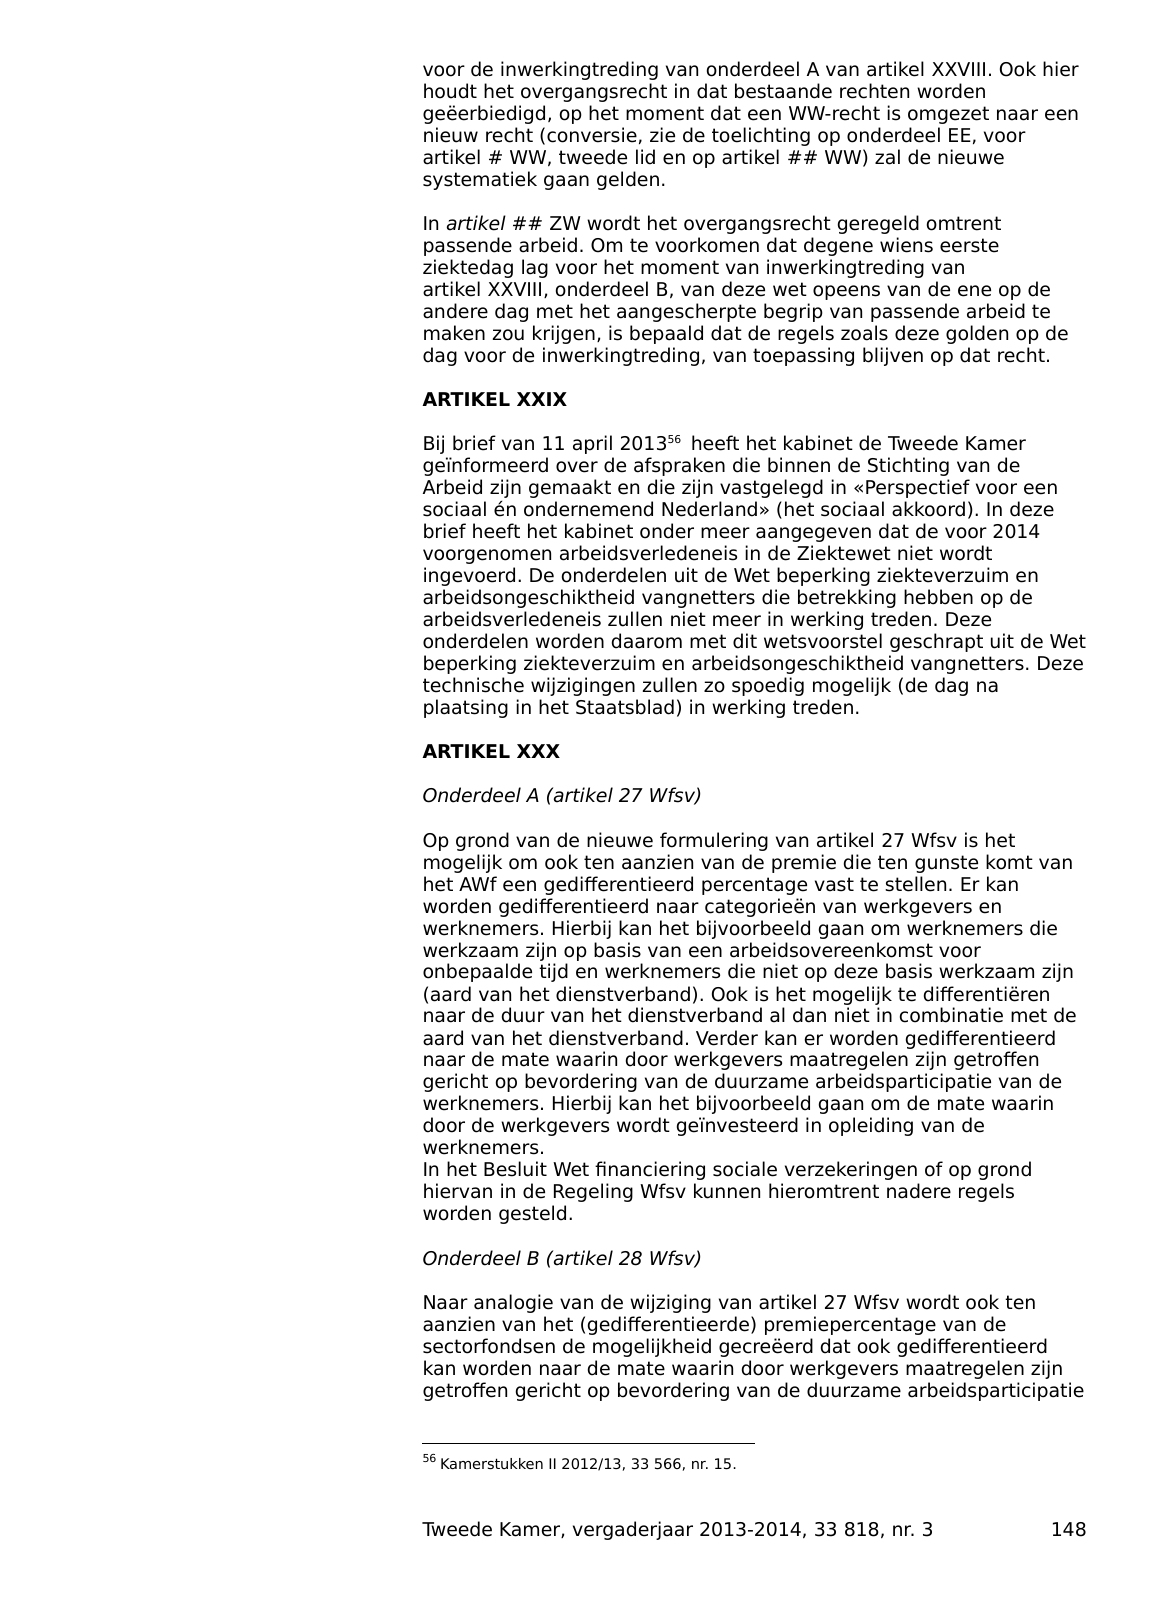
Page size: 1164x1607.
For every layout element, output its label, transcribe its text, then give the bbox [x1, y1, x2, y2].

subtitle Onderdeel A (artikel 27 Wfsv) [422, 785, 1087, 807]
text In het Besluit Wet financiering sociale verzekeringen of op grond hiervan in de Regeling Wfsv kunnen hieromtrent nadere regels worden gesteld. [422, 1159, 1087, 1225]
text voor de inwerkingtreding van onderdeel A van artikel XXVIII. Ook hier houdt het overgangsrecht in dat bestaande rechten worden geëerbiedigd, op het moment dat een WW-recht is omgezet naar een nieuw recht (conversie, zie de toelichting op onderdeel EE, voor artikel # WW, tweede lid en op artikel ## WW) zal de nieuwe systematiek gaan gelden. [422, 59, 1087, 191]
text In artikel ## ZW wordt het overgangsrecht geregeld omtrent passende arbeid. Om te voorkomen dat degene wiens eerste ziektedag lag voor het moment van inwerkingtreding van artikel XXVIII, onderdeel B, van deze wet opeens van de ene op de andere dag met het aangescherpte begrip van passende arbeid te maken zou krijgen, is bepaald dat de regels zoals deze golden op de dag voor de inwerkingtreding, van toepassing blijven op dat recht. [422, 213, 1087, 367]
text Bij brief van 11 april 2013 heeft het kabinet de Tweede Kamer geïnformeerd over de afspraken die binnen de Stichting van de Arbeid zijn gemaakt en die zijn vastgelegd in «Perspectief voor een sociaal én ondernemend Nederland» (het sociaal akkoord). In deze brief heeft het kabinet onder meer aangegeven dat de voor 2014 voorgenomen arbeidsverledeneis in de Ziektewet niet wordt ingevoerd. De onderdelen uit de Wet beperking ziekteverzuim en arbeidsongeschiktheid vangnetters die betrekking hebben op de arbeidsverledeneis zullen niet meer in werking treden. Deze onderdelen worden daarom met dit wetsvoorstel geschrapt uit de Wet beperking ziekteverzuim en arbeidsongeschiktheid vangnetters. Deze technische wijzigingen zullen zo spoedig mogelijk (de dag na plaatsing in het Staatsblad) in werking treden. [422, 433, 1087, 719]
text Op grond van de nieuwe formulering van artikel 27 Wfsv is het mogelijk om ook ten aanzien van de premie die ten gunste komt van het AWf een gedifferentieerd percentage vast te stellen. Er kan worden gedifferentieerd naar categorieën van werkgevers en werknemers. Hierbij kan het bijvoorbeeld gaan om werknemers die werkzaam zijn op basis van een arbeidsovereenkomst voor onbepaalde tijd en werknemers die niet op deze basis werkzaam zijn (aard van het dienstverband). Ook is het mogelijk te differentiëren naar de duur van het dienstverband al dan niet in combinatie met de aard van het dienstverband. Verder kan er worden gedifferentieerd naar de mate waarin door werkgevers maatregelen zijn getroffen gericht op bevordering van de duurzame arbeidsparticipatie van de werknemers. Hierbij kan het bijvoorbeeld gaan om de mate waarin door de werkgevers wordt geïnvesteerd in opleiding van de werknemers. [422, 829, 1087, 1159]
subtitle Onderdeel B (artikel 28 Wfsv) [422, 1247, 1087, 1269]
subtitle ARTIKEL XXIX [422, 389, 1087, 411]
text Kamerstukken II 2012/13, 33 566, nr. 15. [422, 1452, 1087, 1474]
text Naar analogie van de wijziging van artikel 27 Wfsv wordt ook ten aanzien van het (gedifferentieerde) premiepercentage van de sectorfondsen de mogelijkheid gecreëerd dat ook gedifferentieerd kan worden naar de mate waarin door werkgevers maatregelen zijn getroffen gericht op bevordering van de duurzame arbeidsparticipatie [422, 1292, 1087, 1401]
subtitle ARTIKEL XXX [422, 741, 1087, 763]
